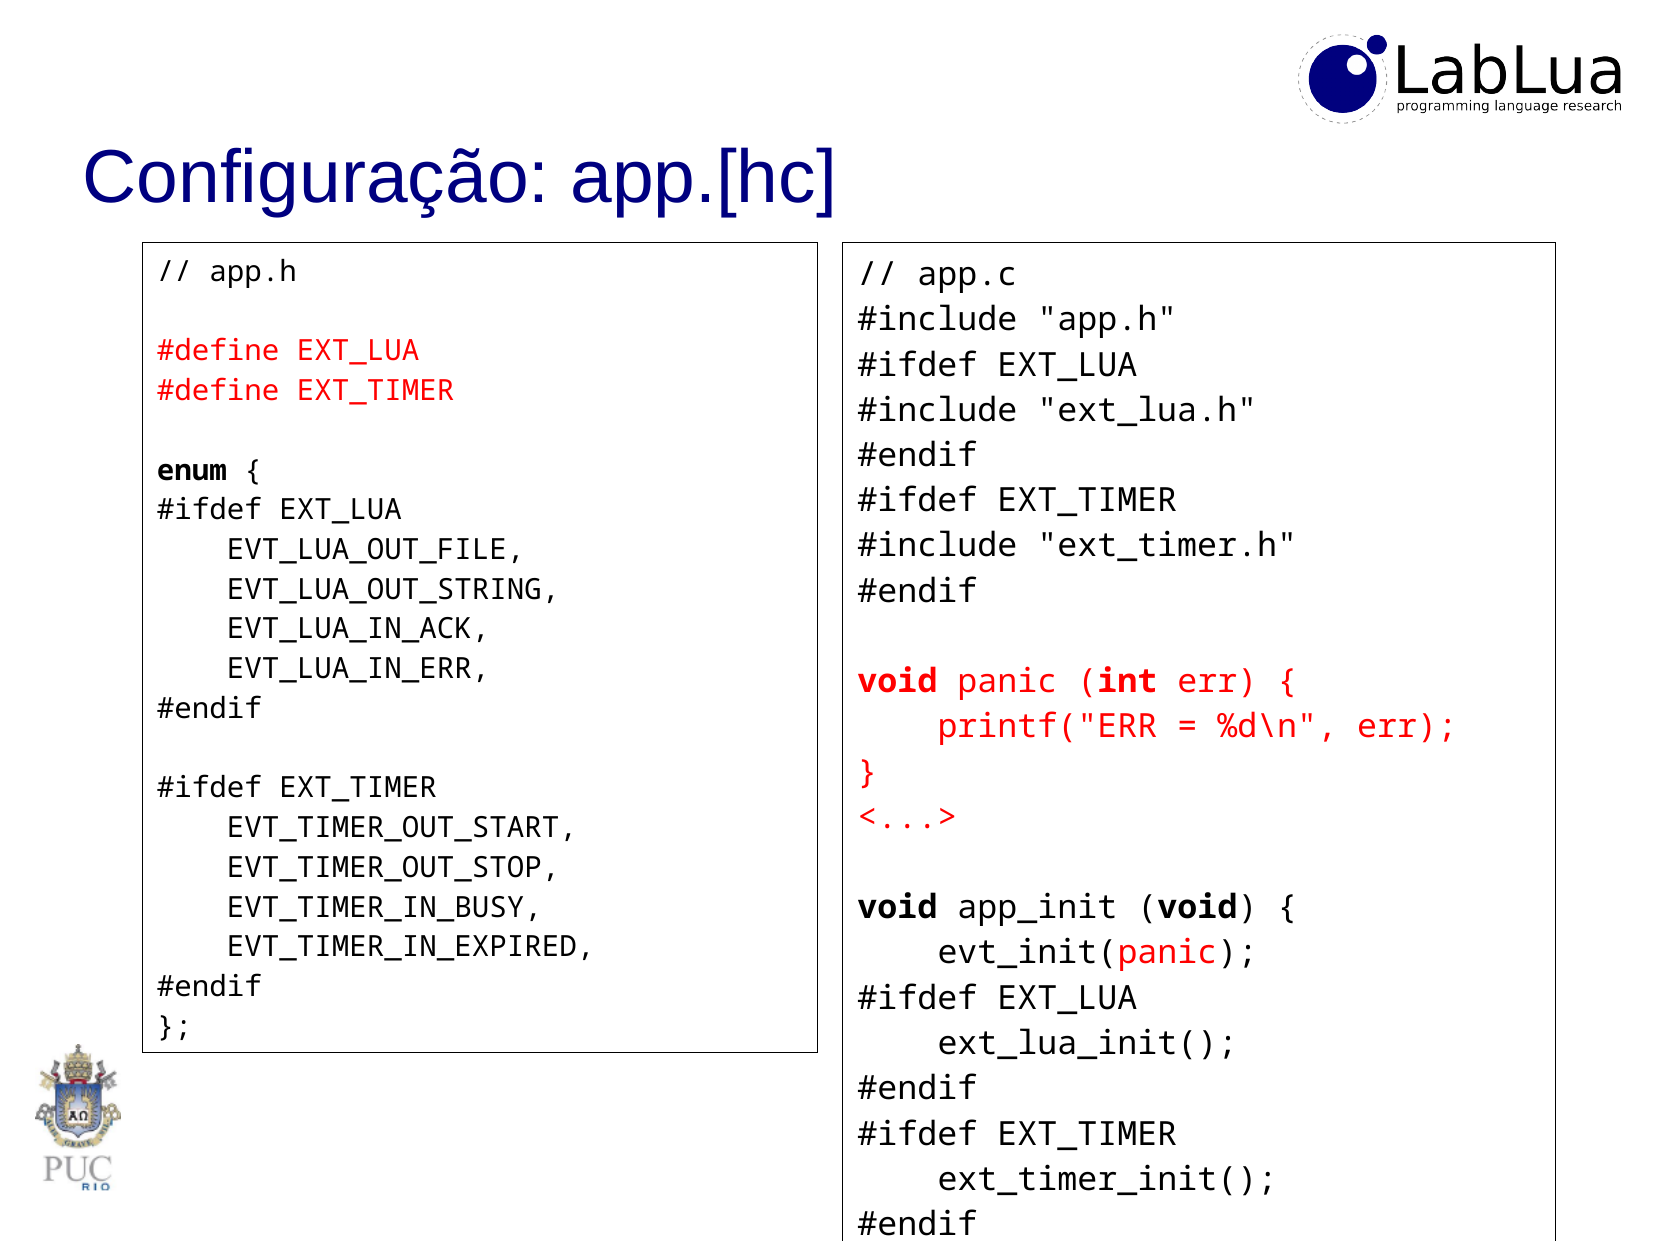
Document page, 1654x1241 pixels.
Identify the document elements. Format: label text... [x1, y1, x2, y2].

text_box // app.c #include "app.h" #ifdef EXT_LUA #include "ext_lua.h" #endif #ifdef EXT_TIMER #include "ext_timer.h" #endif void panic (int err) { printf("ERR = %d\n", err); } <...> void app_init (void) { evt_init(panic); #ifdef EXT_LUA ext_lua_init(); #endif #ifdef EXT_TIMER ext_timer_init(); #endif <...> } [842, 242, 1556, 1212]
picture [1290, 25, 1621, 127]
picture [35, 1044, 121, 1216]
text_box // app.h #define EXT_LUA #define EXT_TIMER enum { #ifdef EXT_LUA EVT_LUA_OUT_FILE, EVT_LUA_OUT_STRING, EVT_LUA_IN_ACK, EVT_LUA_IN_ERR, #endif #ifdef EXT_TIMER EVT_TIMER_OUT_START, EVT_TIMER_OUT_STOP, EVT_TIMER_IN_BUSY, EVT_TIMER_IN_EXPIRED, #endif }; [142, 242, 818, 939]
title Configuração: app.[hc] [82, 73, 1381, 281]
